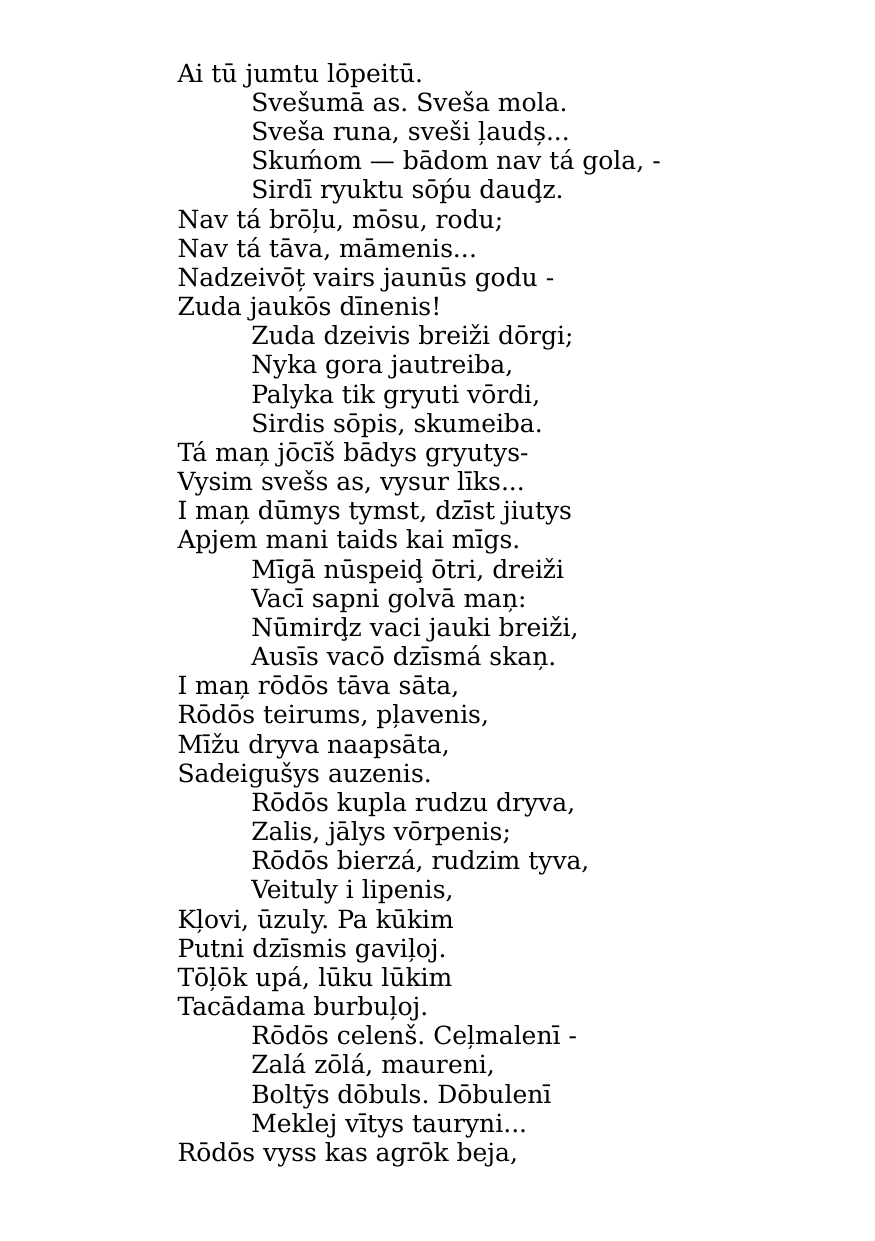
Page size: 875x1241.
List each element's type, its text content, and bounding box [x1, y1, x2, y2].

text Tōļōk upá, lūku lūkim [177, 963, 815, 992]
text Skuḿom — bādom nav tá gola, - [177, 147, 815, 176]
text Zuda dzeivis breiži dōrgi; [177, 322, 815, 351]
text Nyka gora jautreiba, [177, 351, 815, 380]
text Nav tá brōļu, mōsu, rodu; [177, 205, 815, 234]
text Tacādama burbuļoj. [177, 992, 815, 1022]
text Mīžu dryva naapsāta, [177, 730, 815, 759]
text Rōdōs celenš. Ceļmalenī - [177, 1022, 815, 1051]
text Kļovi, ūzuly. Pa kūkim [177, 905, 815, 934]
text Zalá zōlá, maureni, [177, 1051, 815, 1080]
text Rōdōs kupla rudzu dryva, [177, 788, 815, 817]
text Tá maņ jōcīš bādys gryutys- [177, 438, 815, 467]
text Vacī sapni golvā maņ: [177, 584, 815, 613]
text Veituly i lipenis, [177, 876, 815, 905]
text Ausīs vacō dzīsmá skaņ. [177, 642, 815, 672]
text Rōdōs vyss kas agrōk beja, [177, 1138, 815, 1167]
text Zuda jaukōs dīnenis! [177, 292, 815, 322]
text Svešumā as. Sveša mola. [177, 88, 815, 117]
text Mīgā nūspeiḑ ōtri, dreiži [177, 555, 815, 584]
text Palyka tik gryuti vōrdi, [177, 380, 815, 409]
text Nadzeivōț vairs jaunūs godu - [177, 263, 815, 292]
text Nav tá tāva, māmenis... [177, 234, 815, 263]
text Nūmirḑz vaci jauki breiži, [177, 613, 815, 642]
text Sadeigušys auzenis. [177, 759, 815, 788]
text Putni dzīsmis gaviļoj. [177, 934, 815, 963]
text Boltȳs dōbuls. Dōbulenī [177, 1080, 815, 1109]
text I maņ rōdōs tāva sāta, [177, 672, 815, 701]
text Ai tū jumtu lōpeitū. [177, 59, 815, 88]
text Vysim svešs as, vysur līks... [177, 467, 815, 497]
text Meklej vītys tauryni... [177, 1109, 815, 1138]
text Sirdis sōpis, skumeiba. [177, 409, 815, 438]
text Sveša runa, sveši ļaudș... [177, 117, 815, 147]
text Zalis, jālys vōrpenis; [177, 817, 815, 847]
text I maņ dūmys tymst, dzīst jiutys [177, 497, 815, 526]
text Sirdī ryuktu sōṕu dauḑz. [177, 176, 815, 205]
text Rōdōs teirums, pļavenis, [177, 701, 815, 730]
text Rōdōs bierzá, rudzim tyva, [177, 847, 815, 876]
text Apjem mani taids kai mīgs. [177, 526, 815, 555]
